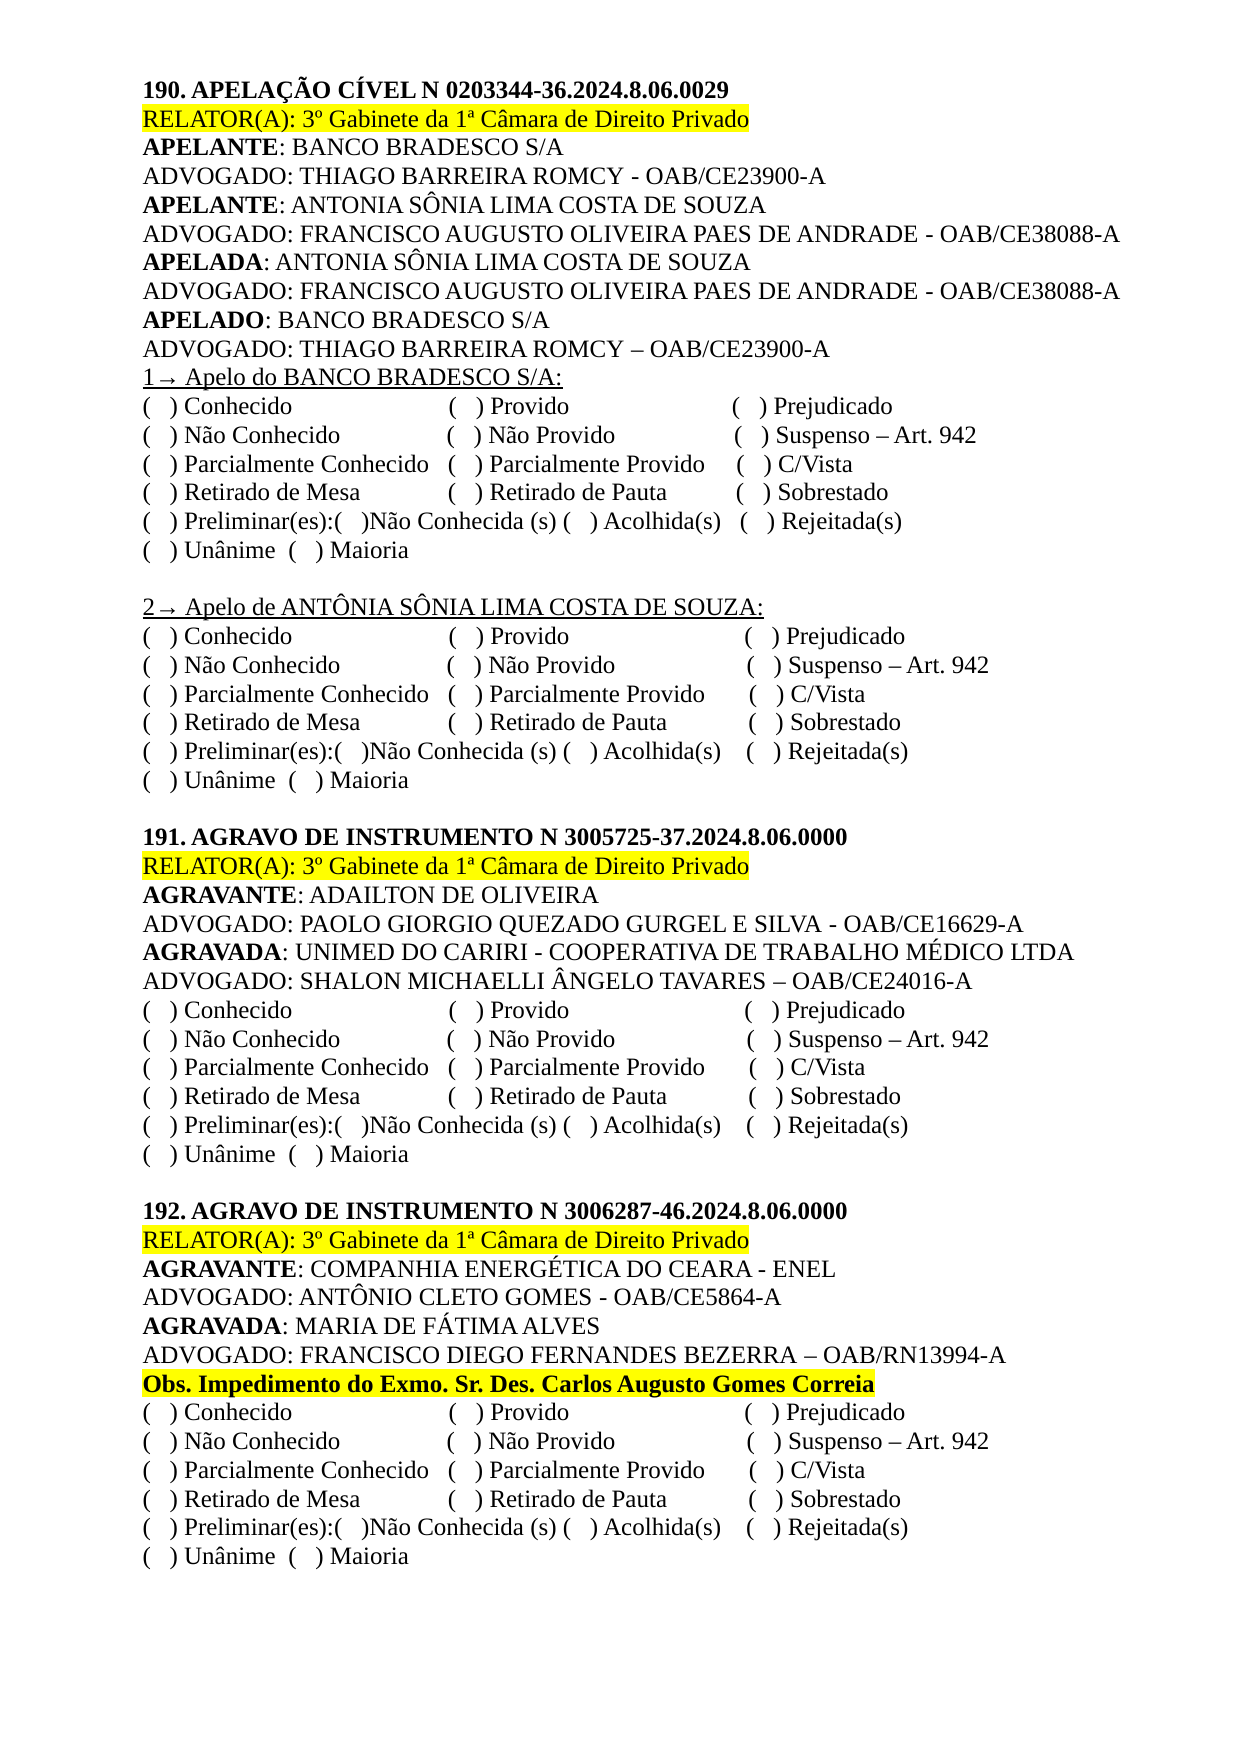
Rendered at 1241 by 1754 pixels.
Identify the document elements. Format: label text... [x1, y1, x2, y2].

text ( ) Preliminar(es):( )Não Conhecida (s) ( ) Acolhida(s) ( ) Rejeitada(s) [142, 1512, 1158, 1541]
text ( ) Unânime ( ) Maioria [142, 535, 1158, 564]
text ( ) Não Conhecido ( ) Não Provido ( ) Suspenso – Art. 942 [142, 420, 1158, 449]
text ( ) Preliminar(es):( )Não Conhecida (s) ( ) Acolhida(s) ( ) Rejeitada(s) [142, 736, 1158, 765]
text ( ) Retirado de Mesa ( ) Retirado de Pauta ( ) Sobrestado [142, 1484, 1158, 1512]
text ( ) Não Conhecido ( ) Não Provido ( ) Suspenso – Art. 942 [142, 1024, 1158, 1052]
text Obs. Impedimento do Exmo. Sr. Des. Carlos Augusto Gomes Correia [142, 1369, 1141, 1397]
text ( ) Unânime ( ) Maioria 192. AGRAVO DE INSTRUMENTO N 3006287-46.2024.8.06.0000 RELATOR(A): 3º Gabinete da 1ª Câmara de Direito Privado AGRAVANTE: COMPANHIA ENERGÉTICA DO CEARA - ENEL ADVOGADO: ANTÔNIO CLETO GOMES - OAB/CE5864-A AGRAVADA: MARIA DE FÁTIMA ALVES ADVOGADO: FRANCISCO DIEGO FERNANDES BEZERRA – OAB/RN13994-A [142, 1139, 1141, 1369]
text ( ) Parcialmente Conhecido ( ) Parcialmente Provido ( ) C/Vista [142, 679, 1158, 707]
text ( ) Não Conhecido ( ) Não Provido ( ) Suspenso – Art. 942 [142, 1426, 1158, 1455]
text ( ) Parcialmente Conhecido ( ) Parcialmente Provido ( ) C/Vista [142, 1455, 1158, 1484]
text ( ) Conhecido ( ) Provido ( ) Prejudicado [142, 621, 1141, 650]
text 1→ Apelo do BANCO BRADESCO S/A: [142, 362, 1141, 391]
text ( ) Retirado de Mesa ( ) Retirado de Pauta ( ) Sobrestado [142, 1081, 1158, 1110]
text ( ) Conhecido ( ) Provido ( ) Prejudicado [142, 391, 1141, 420]
text ( ) Retirado de Mesa ( ) Retirado de Pauta ( ) Sobrestado [142, 477, 1158, 506]
text 190. APELAÇÃO CÍVEL N 0203344-36.2024.8.06.0029 RELATOR(A): 3º Gabinete da 1ª Câmara de Direito Privado APELANTE: BANCO BRADESCO S/A ADVOGADO: THIAGO BARREIRA ROMCY - OAB/CE23900-A APELANTE: ANTONIA SÔNIA LIMA COSTA DE SOUZA ADVOGADO: FRANCISCO AUGUSTO OLIVEIRA PAES DE ANDRADE - OAB/CE38088-A APELADA: ANTONIA SÔNIA LIMA COSTA DE SOUZA ADVOGADO: FRANCISCO AUGUSTO OLIVEIRA PAES DE ANDRADE - OAB/CE38088-A APELADO: BANCO BRADESCO S/A ADVOGADO: THIAGO BARREIRA ROMCY – OAB/CE23900-A [142, 75, 1141, 362]
text ( ) Preliminar(es):( )Não Conhecida (s) ( ) Acolhida(s) ( ) Rejeitada(s) [142, 1110, 1158, 1139]
text ( ) Conhecido ( ) Provido ( ) Prejudicado [142, 1397, 1141, 1426]
text ( ) Conhecido ( ) Provido ( ) Prejudicado [142, 995, 1141, 1024]
text ( ) Parcialmente Conhecido ( ) Parcialmente Provido ( ) C/Vista [142, 449, 1158, 477]
text ( ) Unânime ( ) Maioria [142, 1541, 1141, 1627]
text 2→ Apelo de ANTÔNIA SÔNIA LIMA COSTA DE SOUZA: [142, 592, 1141, 621]
text ( ) Parcialmente Conhecido ( ) Parcialmente Provido ( ) C/Vista [142, 1052, 1158, 1081]
text ( ) Unânime ( ) Maioria 191. AGRAVO DE INSTRUMENTO N 3005725-37.2024.8.06.0000 RELATOR(A): 3º Gabinete da 1ª Câmara de Direito Privado AGRAVANTE: ADAILTON DE OLIVEIRA ADVOGADO: PAOLO GIORGIO QUEZADO GURGEL E SILVA - OAB/CE16629-A AGRAVADA: UNIMED DO CARIRI - COOPERATIVA DE TRABALHO MÉDICO LTDA ADVOGADO: SHALON MICHAELLI ÂNGELO TAVARES – OAB/CE24016-A [142, 765, 1141, 995]
text ( ) Preliminar(es):( )Não Conhecida (s) ( ) Acolhida(s) ( ) Rejeitada(s) [142, 506, 1158, 535]
text ( ) Não Conhecido ( ) Não Provido ( ) Suspenso – Art. 942 [142, 650, 1158, 679]
text ( ) Retirado de Mesa ( ) Retirado de Pauta ( ) Sobrestado [142, 707, 1158, 736]
